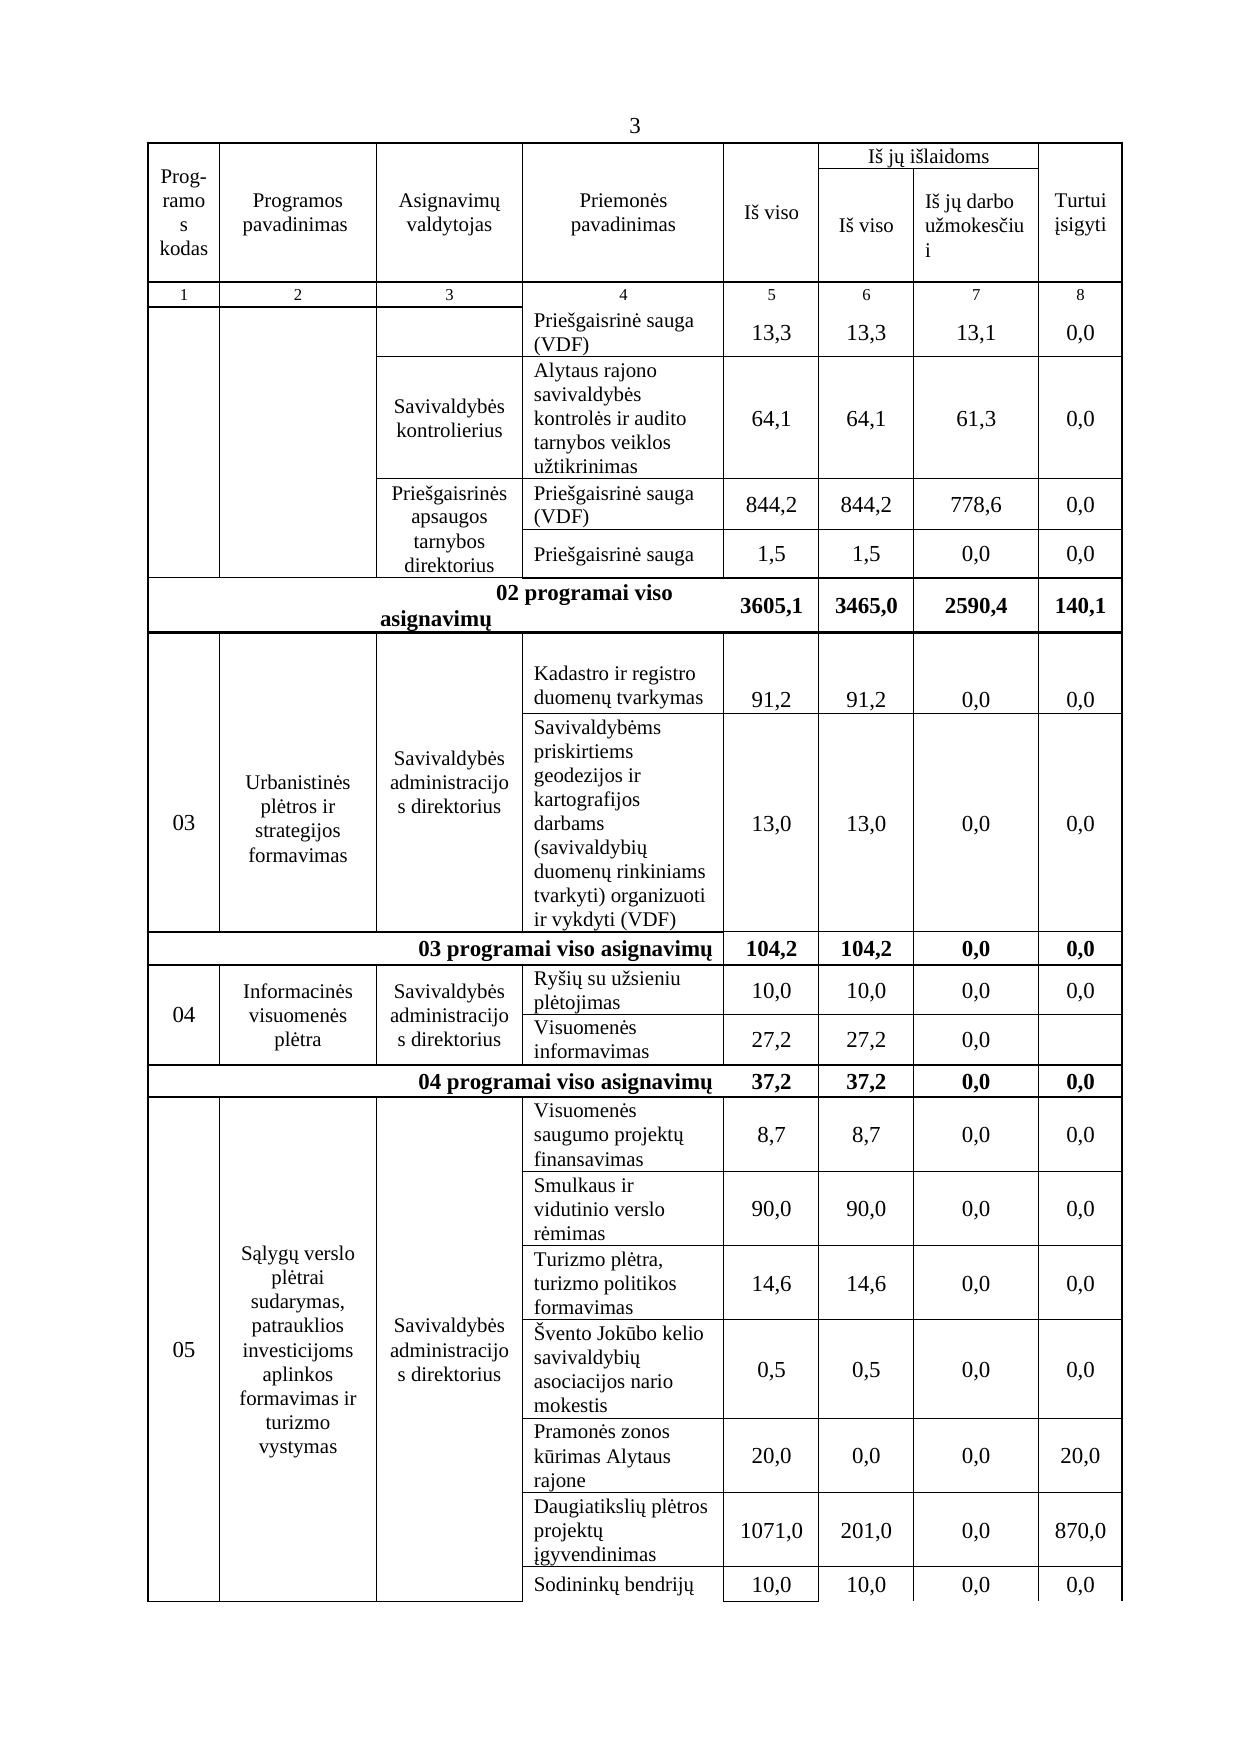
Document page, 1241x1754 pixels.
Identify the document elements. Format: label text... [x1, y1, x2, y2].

table_cell 0,0 [1039, 1066, 1121, 1096]
table_cell 1,5 [724, 530, 818, 577]
table_cell Savivaldybėms priskirtiems geodezijos ir kartografijos darbams (savivaldybių duomenų rinkiniams tvarkyti) organizuoti ir vykdyti (VDF) [523, 714, 723, 931]
table_cell [1039, 1015, 1121, 1063]
table_cell 0,0 [914, 1246, 1038, 1319]
table_cell 14,6 [819, 1246, 913, 1319]
table_cell 64,1 [724, 357, 818, 478]
table_cell 91,2 [724, 634, 818, 713]
table_cell 3465,0 [819, 579, 913, 631]
table_cell 13,3 [724, 306, 818, 356]
table_cell 27,2 [724, 1015, 818, 1063]
table_cell Ryšių su užsieniu plėtojimas [523, 966, 723, 1014]
table_cell 03 [149, 634, 219, 931]
table_cell Turizmo plėtra, turizmo politikos formavimas [523, 1246, 723, 1319]
table_cell 0,0 [914, 1098, 1038, 1171]
table_cell 20,0 [1039, 1419, 1121, 1492]
table_cell 0,0 [1039, 306, 1121, 356]
table_cell 0,0 [1039, 932, 1121, 964]
table_cell 0,0 [1039, 479, 1121, 528]
table_cell 4 [523, 283, 723, 306]
table_cell Alytaus rajono savivaldybės kontrolės ir audito tarnybos veiklos užtikrinimas [523, 357, 723, 478]
table_cell Iš viso [819, 169, 913, 281]
table_cell Priešgaisrinė sauga (VDF) [523, 479, 723, 528]
table_cell 64,1 [819, 357, 913, 478]
table_cell Visuomenės saugumo projektų finansavimas [523, 1098, 723, 1171]
table_cell Savivaldybės administracijos direktorius [377, 966, 522, 1063]
table_cell 1 [149, 283, 219, 306]
table_cell 0,0 [1039, 634, 1121, 713]
table_cell [377, 308, 522, 356]
table_cell 3 [377, 283, 522, 306]
table_cell 201,0 [819, 1493, 913, 1566]
table_cell 2590,4 [914, 579, 1038, 631]
table_cell 02 programai viso asignavimų [149, 578, 724, 631]
table_cell 5 [724, 283, 818, 306]
table_cell 0,0 [914, 1419, 1038, 1492]
table_cell Smulkaus ir vidutinio verslo rėmimas [523, 1172, 723, 1245]
table_cell 04 programai viso asignavimų [149, 1066, 724, 1096]
table_cell 0,0 [1039, 714, 1121, 931]
table_cell Pramonės zonos kūrimas Alytaus rajone [523, 1419, 723, 1492]
table_cell 0,0 [914, 530, 1038, 577]
table_cell 0,0 [914, 714, 1038, 931]
table_cell Priešgaisrinės apsaugos tarnybos direktorius [377, 479, 522, 577]
table_cell 2 [220, 283, 376, 306]
table_header Programos pavadinimas [220, 144, 376, 281]
table_cell 0,0 [1039, 357, 1121, 478]
table_cell 844,2 [724, 479, 818, 528]
table_cell 870,0 [1039, 1493, 1121, 1566]
table_cell Savivaldybės kontrolierius [377, 357, 522, 478]
table_cell 0,0 [1039, 1098, 1121, 1171]
table_cell 3605,1 [724, 579, 818, 631]
table_cell 04 [149, 966, 219, 1063]
table_cell 778,6 [914, 479, 1038, 528]
table_header Iš jų išlaidoms [819, 144, 1038, 168]
table_cell 27,2 [819, 1015, 913, 1063]
table_cell Urbanistinės plėtros ir strategijos formavimas [220, 634, 376, 931]
table_cell 0,0 [1039, 1246, 1121, 1319]
table_cell 8,7 [819, 1098, 913, 1171]
table_cell 37,2 [724, 1066, 818, 1096]
table_cell 61,3 [914, 357, 1038, 478]
table_cell 0,0 [1039, 530, 1121, 577]
table_cell 0,0 [914, 1015, 1038, 1063]
table_cell 104,2 [724, 932, 818, 964]
table_cell 0,0 [914, 1493, 1038, 1566]
table_cell 0,0 [1039, 1320, 1121, 1417]
table_cell 140,1 [1039, 579, 1121, 631]
table_cell Sąlygų verslo plėtrai sudarymas, patrauklios investicijoms aplinkos formavimas ir turizmo vystymas [220, 1098, 376, 1601]
table_cell 7 [914, 283, 1038, 306]
table_header Iš viso [724, 144, 818, 281]
table_cell 10,0 [819, 966, 913, 1014]
table_cell 1,5 [819, 530, 913, 577]
table_cell Savivaldybės administracijos direktorius [377, 1098, 522, 1601]
table_cell 844,2 [819, 479, 913, 528]
table_cell Iš jų darbo užmokesčiui [914, 169, 1038, 281]
table_cell Švento Jokūbo kelio savivaldybių asociacijos nario mokestis [523, 1320, 723, 1417]
table_cell 0,0 [1039, 1172, 1121, 1245]
table_cell 0,0 [914, 932, 1038, 964]
table_cell 20,0 [724, 1419, 818, 1492]
table_cell 0,0 [1039, 1567, 1121, 1601]
table_cell Daugiatikslių plėtros projektų įgyvendinimas [523, 1493, 723, 1566]
table_cell 10,0 [724, 1567, 818, 1601]
table_cell 13,3 [819, 306, 913, 356]
table_cell 13,1 [914, 306, 1038, 356]
table_cell 14,6 [724, 1246, 818, 1319]
table_cell [220, 308, 376, 577]
table_cell 104,2 [819, 932, 913, 964]
table_cell 0,0 [914, 1172, 1038, 1245]
table_cell 03 programai viso asignavimų [149, 933, 723, 964]
table_cell 0,0 [914, 1567, 1038, 1601]
table_cell 90,0 [819, 1172, 913, 1245]
table_cell 0,0 [819, 1419, 913, 1492]
table_header Priemonės pavadinimas [523, 144, 723, 281]
table_cell 8 [1039, 283, 1121, 306]
table_cell Sodininkų bendrijų [523, 1567, 723, 1601]
table_header Turtui įsigyti [1039, 144, 1121, 281]
table_cell 05 [149, 1098, 219, 1601]
table_cell 0,0 [914, 966, 1038, 1014]
table_cell 1071,0 [724, 1493, 818, 1566]
table_cell 0,0 [914, 634, 1038, 713]
table_cell Priešgaisrinė sauga [523, 530, 723, 577]
table_cell Savivaldybės administracijos direktorius [377, 634, 522, 931]
table_cell Priešgaisrinė sauga (VDF) [523, 306, 723, 356]
table_cell 0,0 [1039, 966, 1121, 1014]
table_header Asignavimų valdytojas [377, 144, 522, 281]
table_cell 90,0 [724, 1172, 818, 1245]
table_cell 91,2 [819, 634, 913, 713]
table_cell 0,0 [914, 1066, 1038, 1096]
table_cell 13,0 [724, 714, 818, 931]
table_cell 0,5 [724, 1320, 818, 1417]
table_cell Kadastro ir registro duomenų tvarkymas [523, 634, 723, 713]
table_cell 10,0 [819, 1567, 913, 1601]
table_cell 6 [819, 283, 913, 306]
table_cell Informacinės visuomenės plėtra [220, 966, 376, 1063]
table_header Prog-ramos kodas [149, 144, 219, 281]
table_cell 13,0 [819, 714, 913, 931]
table_cell 37,2 [819, 1066, 913, 1096]
table_cell [149, 308, 219, 577]
table_cell 8,7 [724, 1098, 818, 1171]
table_cell 10,0 [724, 966, 818, 1014]
table_cell Visuomenės informavimas [523, 1015, 723, 1063]
table_cell 0,5 [819, 1320, 913, 1417]
table_cell 0,0 [914, 1320, 1038, 1417]
